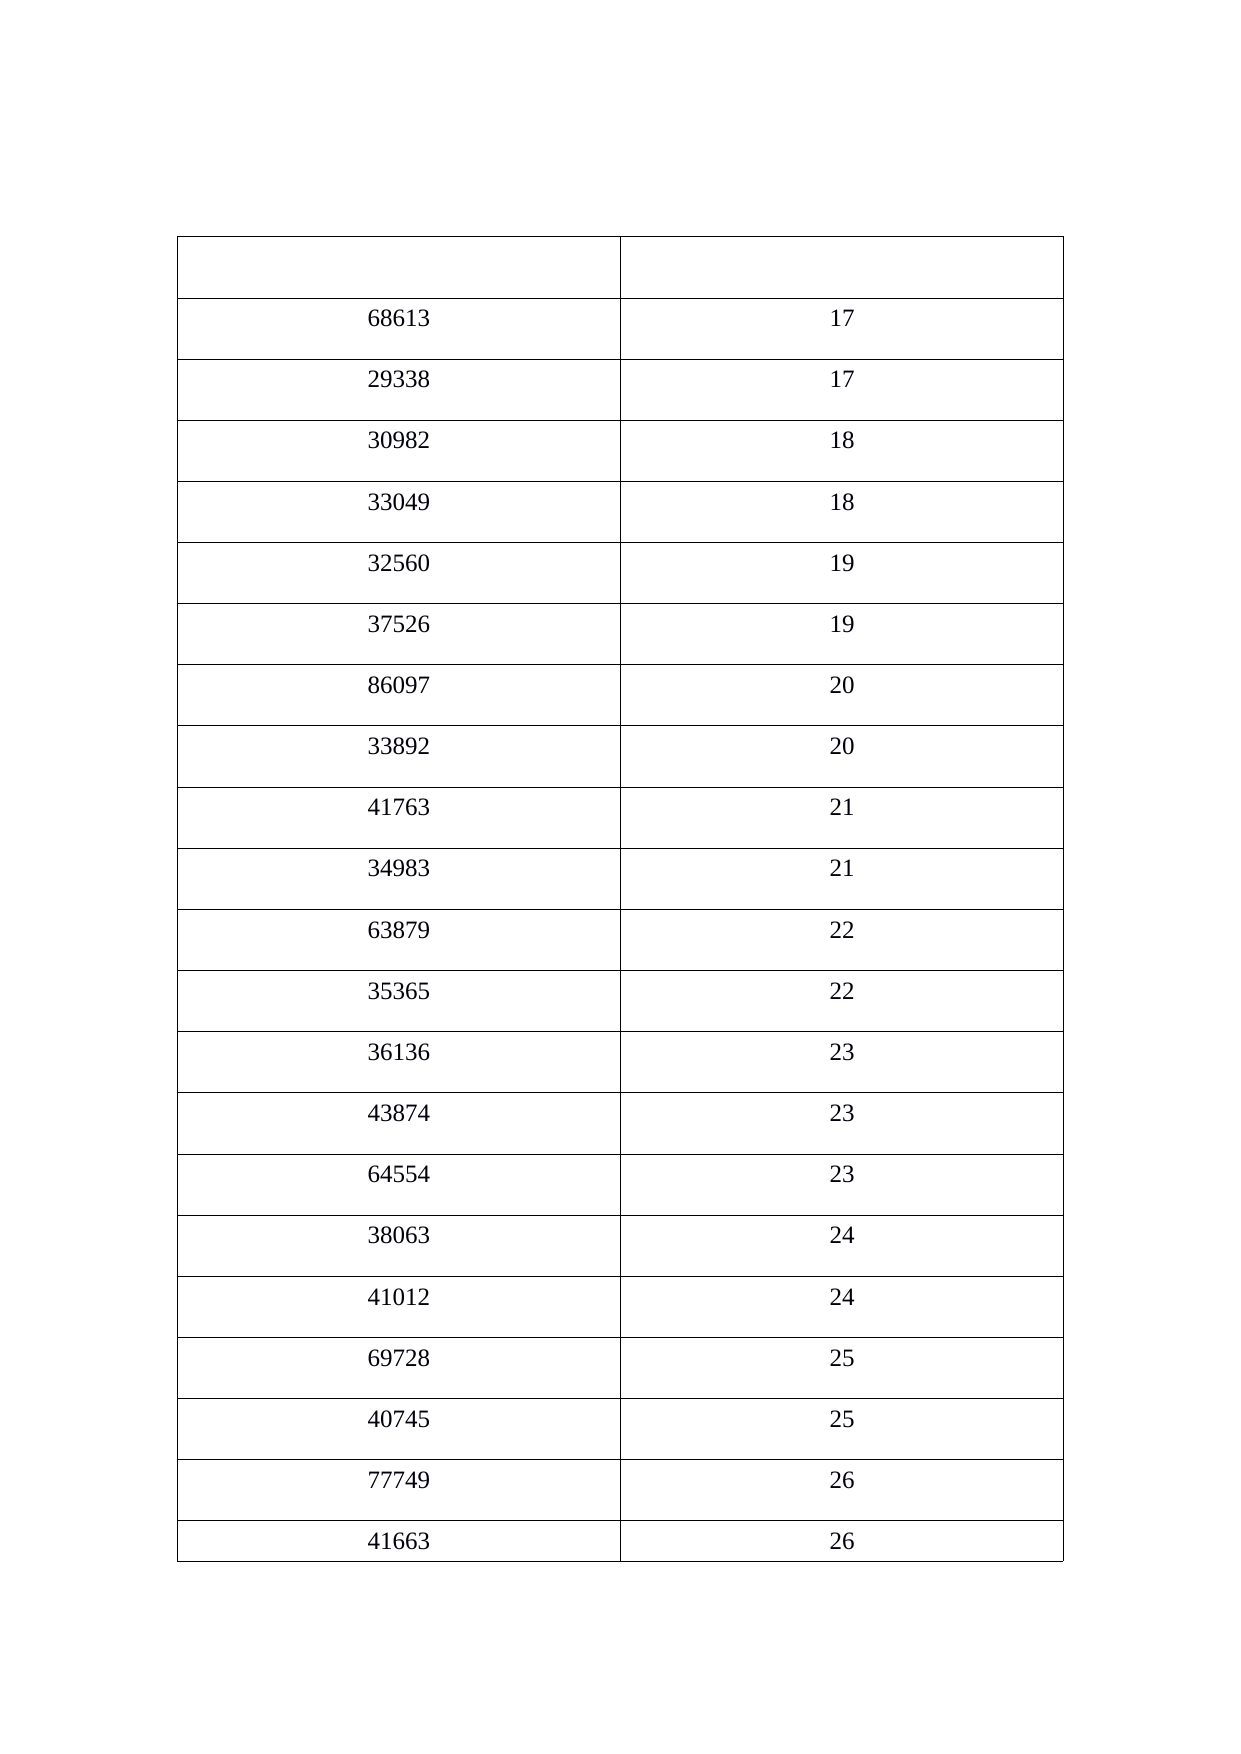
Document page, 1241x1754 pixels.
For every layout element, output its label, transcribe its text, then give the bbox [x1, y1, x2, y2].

table_cell 43874 [178, 1093, 620, 1153]
table_cell 38063 [178, 1216, 620, 1276]
table_cell 33049 [178, 482, 620, 542]
table_cell 37526 [178, 604, 620, 664]
table_cell 24 [621, 1277, 1063, 1337]
table_cell 25 [621, 1338, 1063, 1398]
table_cell 19 [621, 604, 1063, 664]
table_cell 24 [621, 1216, 1063, 1276]
table_cell 20 [621, 665, 1063, 725]
table_cell 20 [621, 726, 1063, 787]
table_cell 25 [621, 1399, 1063, 1459]
table_cell 23 [621, 1032, 1063, 1092]
table_cell 21 [621, 849, 1063, 909]
table_cell 34983 [178, 849, 620, 909]
table_cell 22 [621, 910, 1063, 970]
table_cell 29338 [178, 360, 620, 420]
table_cell 36136 [178, 1032, 620, 1092]
table_cell 21 [621, 788, 1063, 848]
table_cell 63879 [178, 910, 620, 970]
table_cell 77749 [178, 1460, 620, 1520]
table_cell 23 [621, 1093, 1063, 1153]
table_cell [621, 237, 1063, 297]
table_cell 26 [621, 1460, 1063, 1520]
table_cell 32560 [178, 543, 620, 603]
table_cell 19 [621, 543, 1063, 603]
table_cell 17 [621, 299, 1063, 358]
table_cell 68613 [178, 299, 620, 358]
table_cell 35365 [178, 971, 620, 1031]
table_cell 26 [621, 1521, 1063, 1561]
table_cell 86097 [178, 665, 620, 725]
table_cell 64554 [178, 1155, 620, 1214]
table_cell 40745 [178, 1399, 620, 1459]
table_cell 23 [621, 1155, 1063, 1214]
table_cell 22 [621, 971, 1063, 1031]
table_cell 41012 [178, 1277, 620, 1337]
table_cell 30982 [178, 421, 620, 481]
table_cell 41663 [178, 1521, 620, 1561]
table_cell 18 [621, 421, 1063, 481]
table_cell 69728 [178, 1338, 620, 1398]
table_cell 18 [621, 482, 1063, 542]
table_cell 33892 [178, 726, 620, 787]
table_cell [178, 237, 620, 297]
table_cell 17 [621, 360, 1063, 420]
table_cell 41763 [178, 788, 620, 848]
